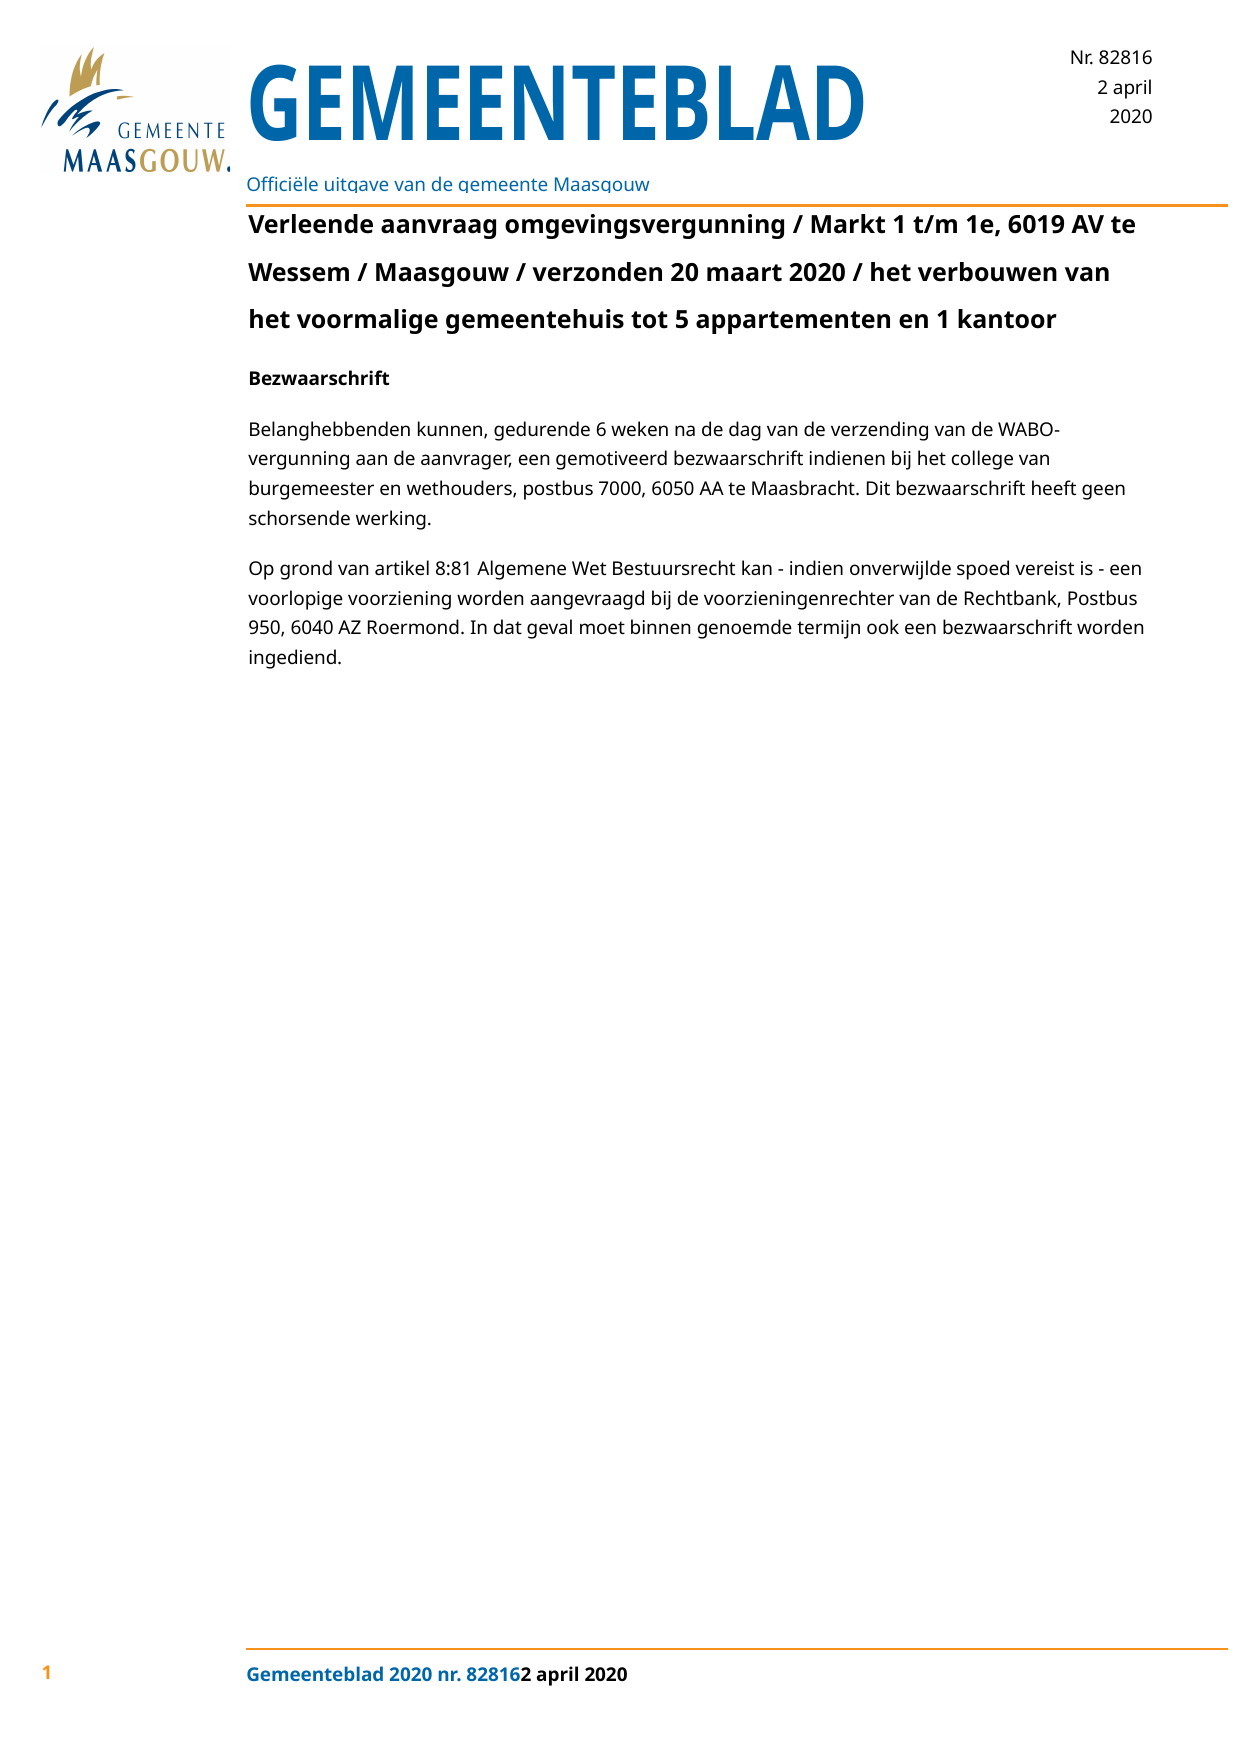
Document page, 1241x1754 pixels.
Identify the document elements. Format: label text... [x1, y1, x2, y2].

text Op grond van artikel 8:81 Algemene Wet Bestuursrecht kan - indien onverwijlde spoed vereist is - een voorlopige voorziening worden aangevraagd bij de voorzieningenrechter van de Rechtbank, Postbus 950, 6040 AZ Roermond. In dat geval moet binnen genoemde termijn ook een bezwaarschrift worden ingediend. [248, 555, 1152, 669]
text Belanghebbenden kunnen, gedurende 6 weken na de dag van de verzending van de WABO-vergunning aan de aanvrager, een gemotiveerd bezwaarschrift indienen bij het college van burgemeester en wethouders, postbus 7000, 6050 AA te Maasbracht. Dit bezwaarschrift heeft geen schorsende werking. [248, 416, 1152, 530]
picture [41, 47, 231, 172]
text Verleende aanvraag omgevingsvergunning / Markt 1 t/m 1e, 6019 AV te Wessem / Maasgouw / verzonden 20 maart 2020 / het verbouwen van het voormalige gemeentehuis tot 5 appartementen en 1 kantoor [248, 207, 1152, 336]
text Bezwaarschrift [248, 366, 1152, 391]
